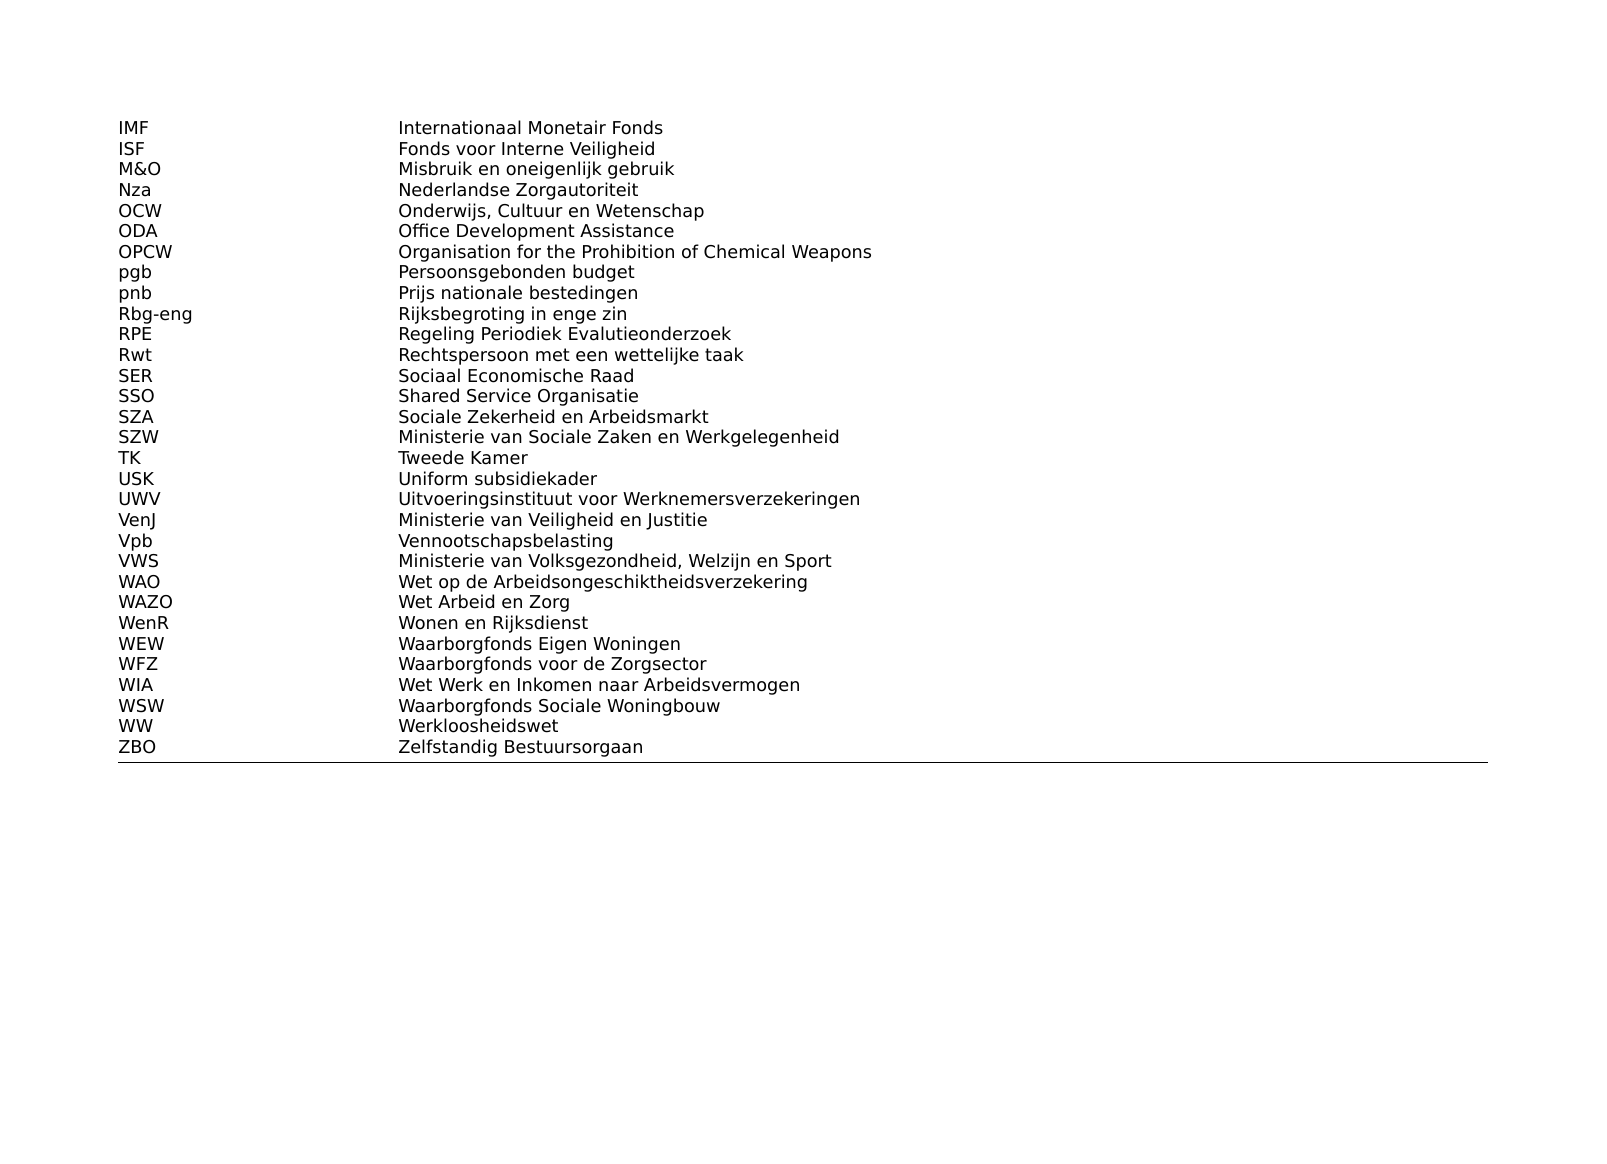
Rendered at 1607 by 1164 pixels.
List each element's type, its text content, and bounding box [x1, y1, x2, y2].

table_cell Prijs nationale bestedingen [392, 283, 1488, 304]
table_cell ZBO [118, 737, 392, 762]
table_cell Shared Service Organisatie [392, 386, 1488, 407]
table_cell VenJ [118, 510, 392, 531]
table_cell SER [118, 366, 392, 386]
table_cell Onderwijs, Cultuur en Wetenschap [392, 201, 1488, 221]
table_cell Office Development Assistance [392, 221, 1488, 242]
table_cell pgb [118, 263, 392, 283]
table_cell ISF [118, 139, 392, 159]
table_cell Fonds voor Interne Veiligheid [392, 139, 1488, 159]
table_cell M&O [118, 159, 392, 180]
table_cell Sociaal Economische Raad [392, 366, 1488, 386]
table_cell UWV [118, 489, 392, 510]
table_cell SZW [118, 428, 392, 448]
table_cell Misbruik en oneigenlijk gebruik [392, 159, 1488, 180]
table_cell Sociale Zekerheid en Arbeidsmarkt [392, 407, 1488, 427]
table_cell ODA [118, 221, 392, 242]
table_cell Wet Arbeid en Zorg [392, 593, 1488, 613]
table_cell WAZO [118, 593, 392, 613]
table_cell Rwt [118, 345, 392, 366]
table_cell IMF [118, 118, 392, 139]
table_cell OPCW [118, 242, 392, 262]
table_cell TK [118, 448, 392, 469]
table_cell Werkloosheidswet [392, 716, 1488, 737]
table_cell Organisation for the Prohibition of Chemical Weapons [392, 242, 1488, 262]
table_cell WSW [118, 696, 392, 716]
table_cell Internationaal Monetair Fonds [392, 118, 1488, 139]
table_cell SZA [118, 407, 392, 427]
table_cell WAO [118, 572, 392, 592]
table_cell Nza [118, 180, 392, 201]
table_cell Waarborgfonds Sociale Woningbouw [392, 696, 1488, 716]
table_cell Vpb [118, 531, 392, 551]
table_cell Vennootschapsbelasting [392, 531, 1488, 551]
table_cell Ministerie van Veiligheid en Justitie [392, 510, 1488, 531]
table_cell Zelfstandig Bestuursorgaan [392, 737, 1488, 762]
table_cell RPE [118, 324, 392, 345]
table_cell WEW [118, 634, 392, 654]
table_cell Uniform subsidiekader [392, 469, 1488, 489]
table_cell Ministerie van Sociale Zaken en Werkgelegenheid [392, 428, 1488, 448]
table_cell Rechtspersoon met een wettelijke taak [392, 345, 1488, 366]
table_cell Wet Werk en Inkomen naar Arbeidsvermogen [392, 675, 1488, 696]
table_cell Rijksbegroting in enge zin [392, 304, 1488, 324]
table_cell pnb [118, 283, 392, 304]
table_cell Regeling Periodiek Evalutieonderzoek [392, 324, 1488, 345]
table_cell VWS [118, 551, 392, 572]
table_cell Waarborgfonds Eigen Woningen [392, 634, 1488, 654]
table_cell Rbg-eng [118, 304, 392, 324]
table_cell WIA [118, 675, 392, 696]
table_cell USK [118, 469, 392, 489]
table_cell Uitvoeringsinstituut voor Werknemersverzekeringen [392, 489, 1488, 510]
table_cell WenR [118, 613, 392, 634]
table_cell Wonen en Rijksdienst [392, 613, 1488, 634]
table_cell WFZ [118, 654, 392, 675]
table_cell SSO [118, 386, 392, 407]
table_cell Nederlandse Zorgautoriteit [392, 180, 1488, 201]
table_cell WW [118, 716, 392, 737]
table_cell Persoonsgebonden budget [392, 263, 1488, 283]
table_cell Wet op de Arbeidsongeschiktheidsverzekering [392, 572, 1488, 592]
table_cell Waarborgfonds voor de Zorgsector [392, 654, 1488, 675]
table_cell OCW [118, 201, 392, 221]
table_cell Ministerie van Volksgezondheid, Welzijn en Sport [392, 551, 1488, 572]
table_cell Tweede Kamer [392, 448, 1488, 469]
